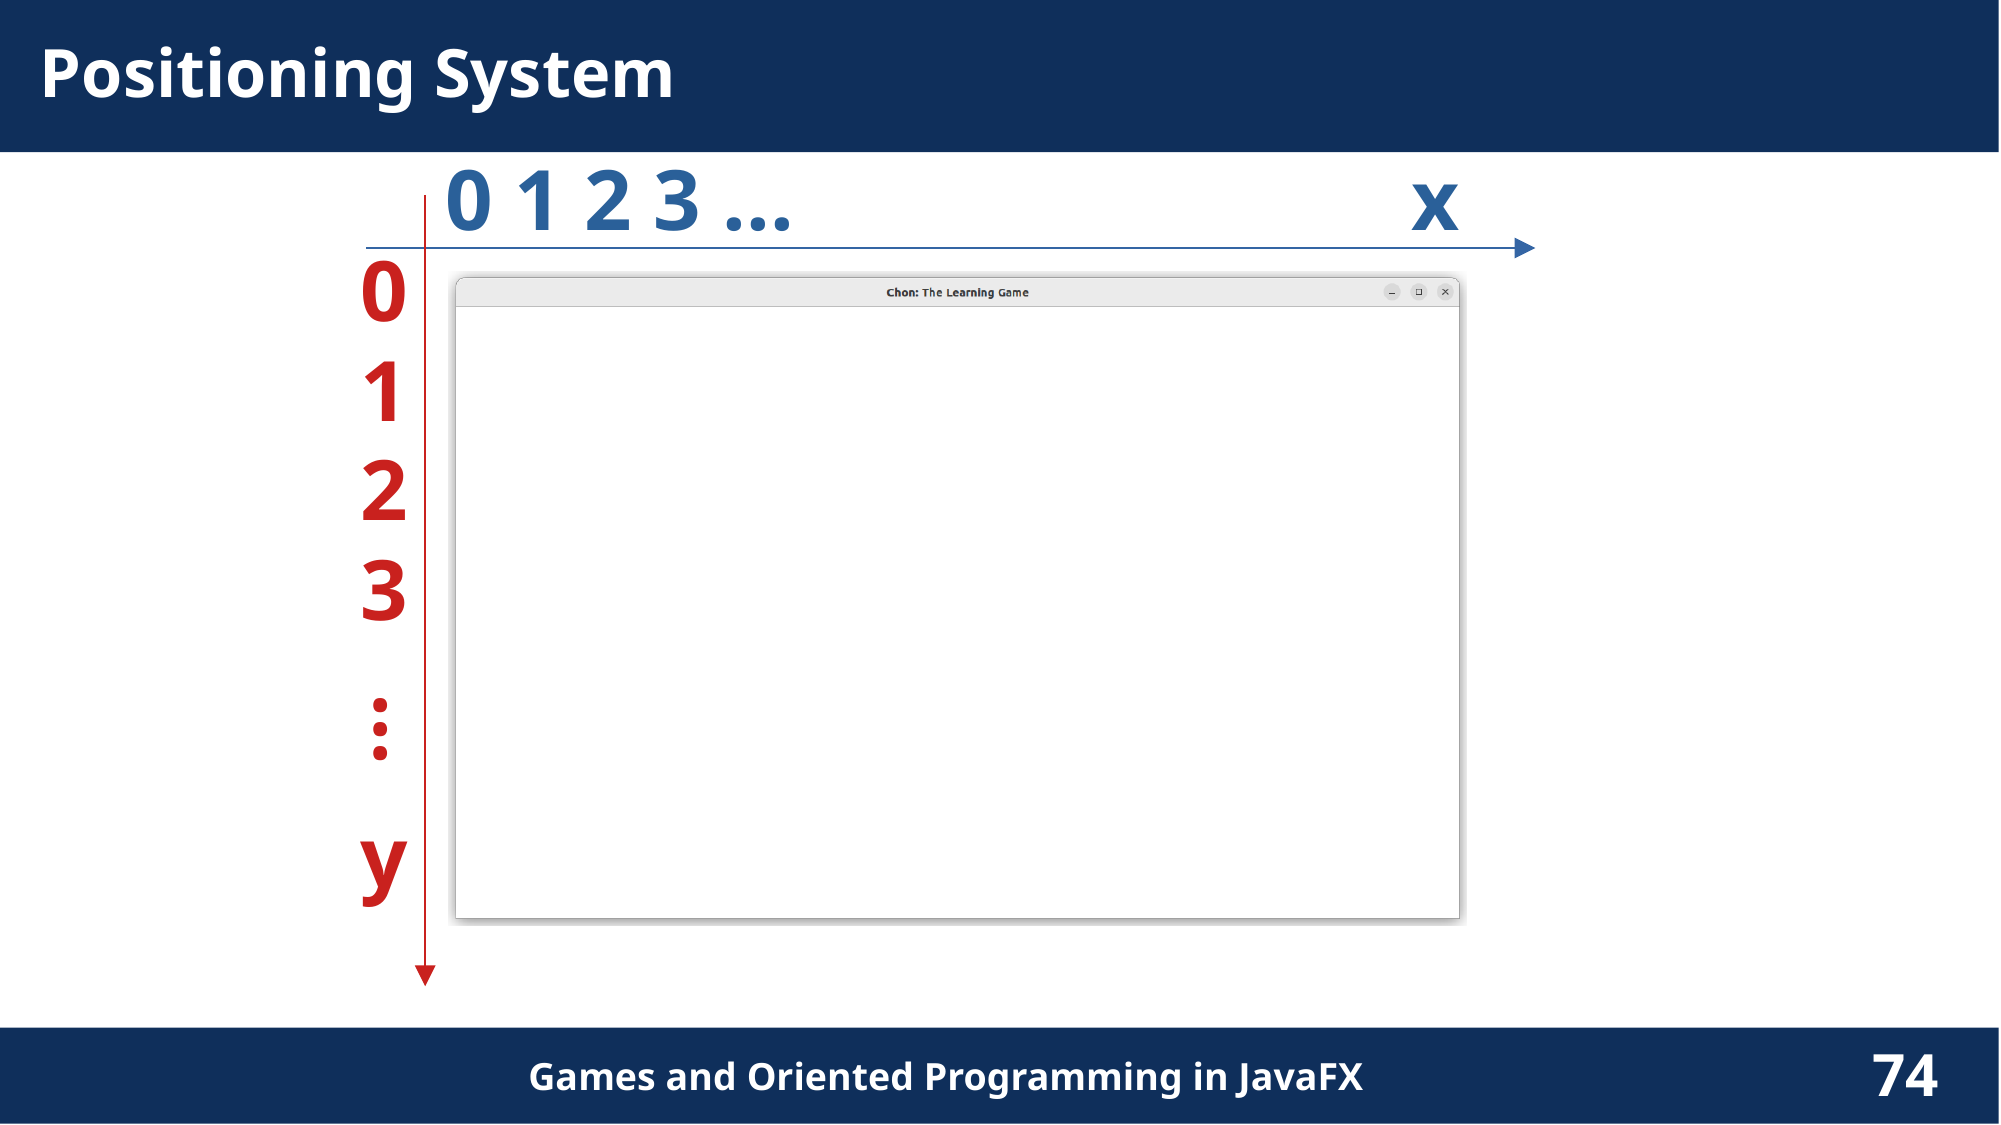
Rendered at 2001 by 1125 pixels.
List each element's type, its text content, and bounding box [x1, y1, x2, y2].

text_box 0 1 2 3 ... [431, 139, 1329, 255]
picture [448, 271, 1467, 926]
text_box y [342, 797, 426, 913]
text_box 0 1 2 3 [342, 230, 426, 646]
text_box Positioning System [25, 23, 1999, 119]
text_box ... [295, 643, 411, 815]
text_box x [1393, 139, 1477, 255]
